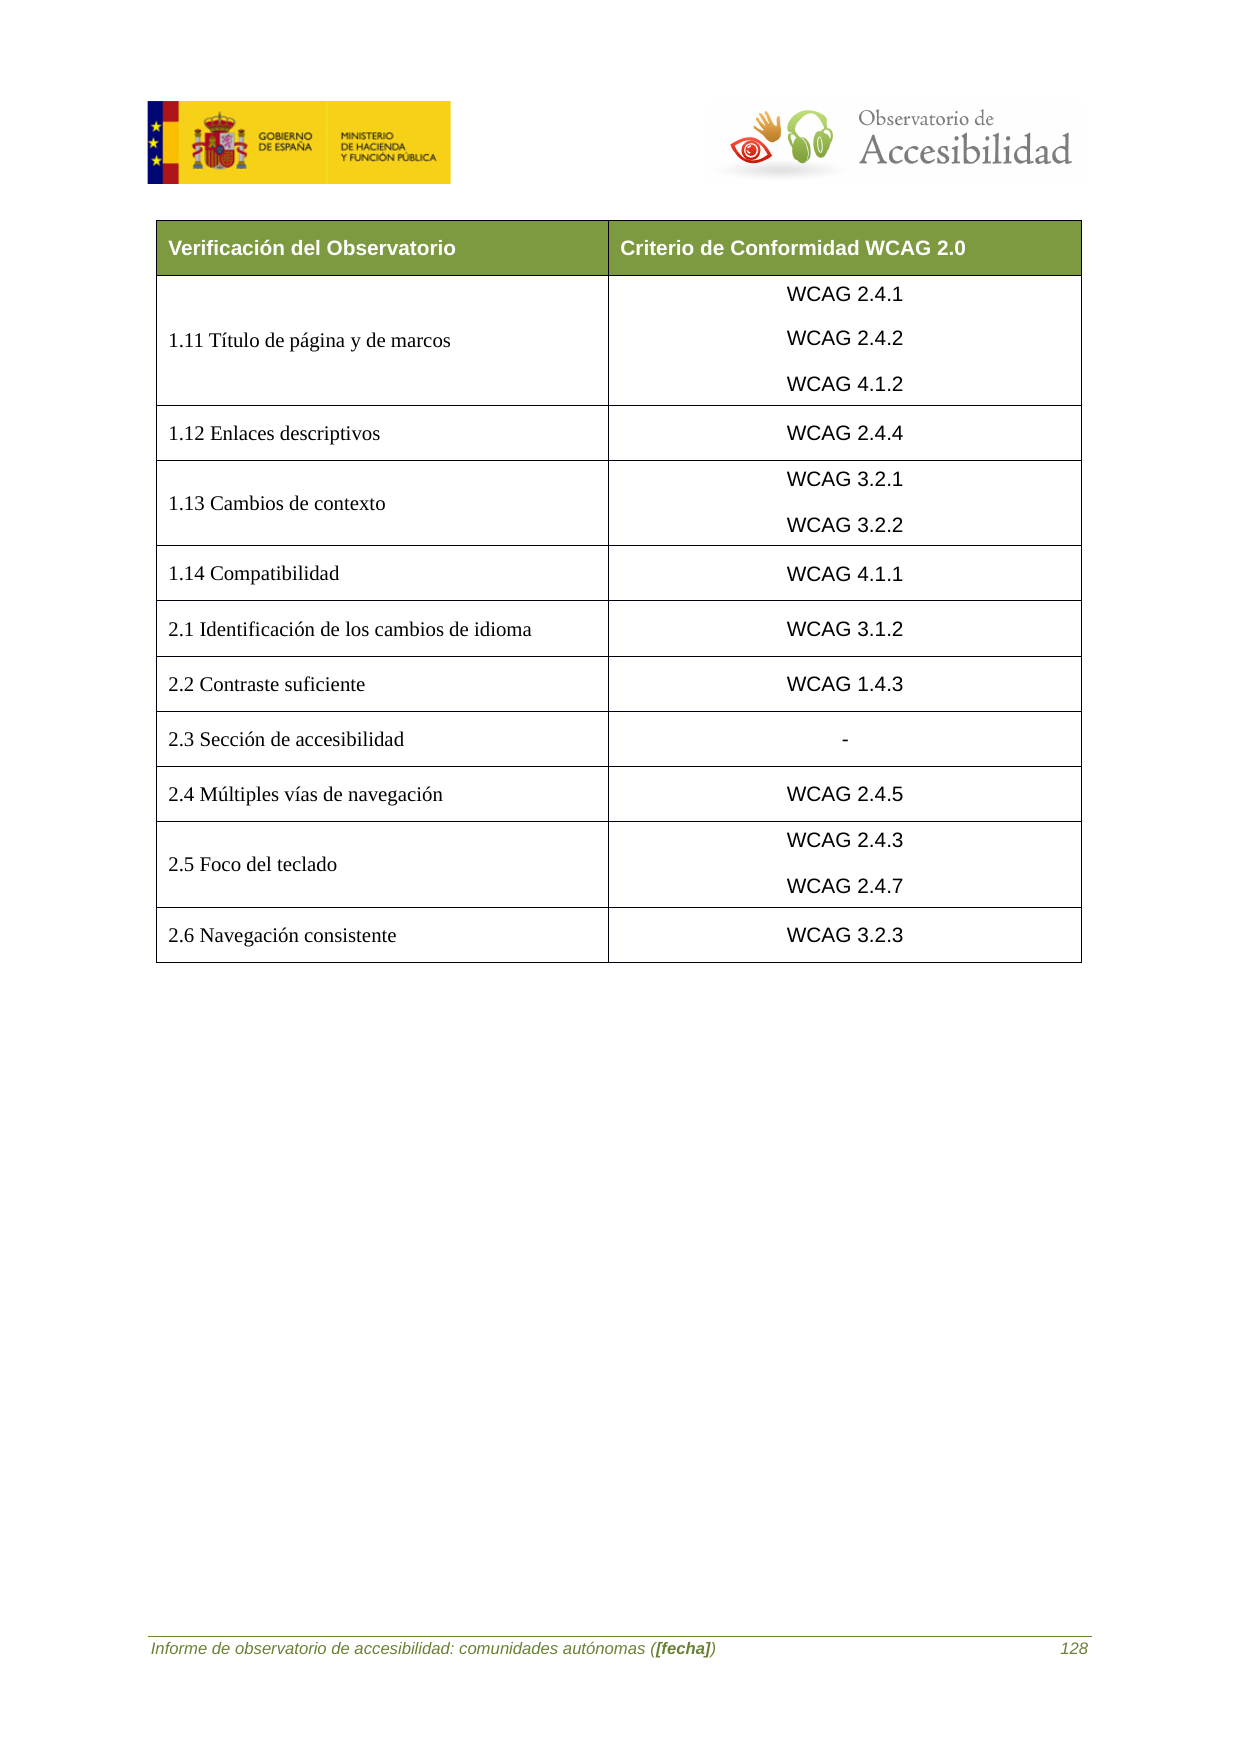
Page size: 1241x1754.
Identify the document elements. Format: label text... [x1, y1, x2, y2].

table_cell WCAG 2.4.4 [609, 406, 1081, 459]
table_header Verificación del Observatorio [157, 221, 608, 275]
table_cell 1.12 Enlaces descriptivos [157, 406, 608, 459]
table_cell 2.3 Sección de accesibilidad [157, 712, 608, 766]
table_cell WCAG 3.2.1 WCAG 3.2.2 [609, 461, 1081, 545]
table_cell 2.2 Contraste suficiente [157, 657, 608, 711]
table_cell 2.5 Foco del teclado [157, 822, 608, 907]
table_cell 2.4 Múltiples vías de navegación [157, 767, 608, 821]
table_cell WCAG 1.4.3 [609, 657, 1081, 711]
table_cell 1.14 Compatibilidad [157, 546, 608, 600]
table_cell 1.13 Cambios de contexto [157, 461, 608, 545]
table_cell WCAG 2.4.5 [609, 767, 1081, 821]
table_cell WCAG 2.4.1 WCAG 2.4.2 WCAG 4.1.2 [609, 276, 1081, 404]
table_cell 2.1 Identificación de los cambios de idioma [157, 601, 608, 656]
table_cell WCAG 2.4.3 WCAG 2.4.7 [609, 822, 1081, 907]
picture [147, 101, 451, 184]
picture [710, 101, 1086, 184]
table_cell WCAG 3.2.3 [609, 908, 1081, 962]
table_cell 2.6 Navegación consistente [157, 908, 608, 962]
table_header Criterio de Conformidad WCAG 2.0 [609, 221, 1081, 275]
table_cell WCAG 3.1.2 [609, 601, 1081, 656]
table_cell 1.11 Título de página y de marcos [157, 276, 608, 404]
table_cell - [609, 712, 1081, 766]
table_cell WCAG 4.1.1 [609, 546, 1081, 600]
